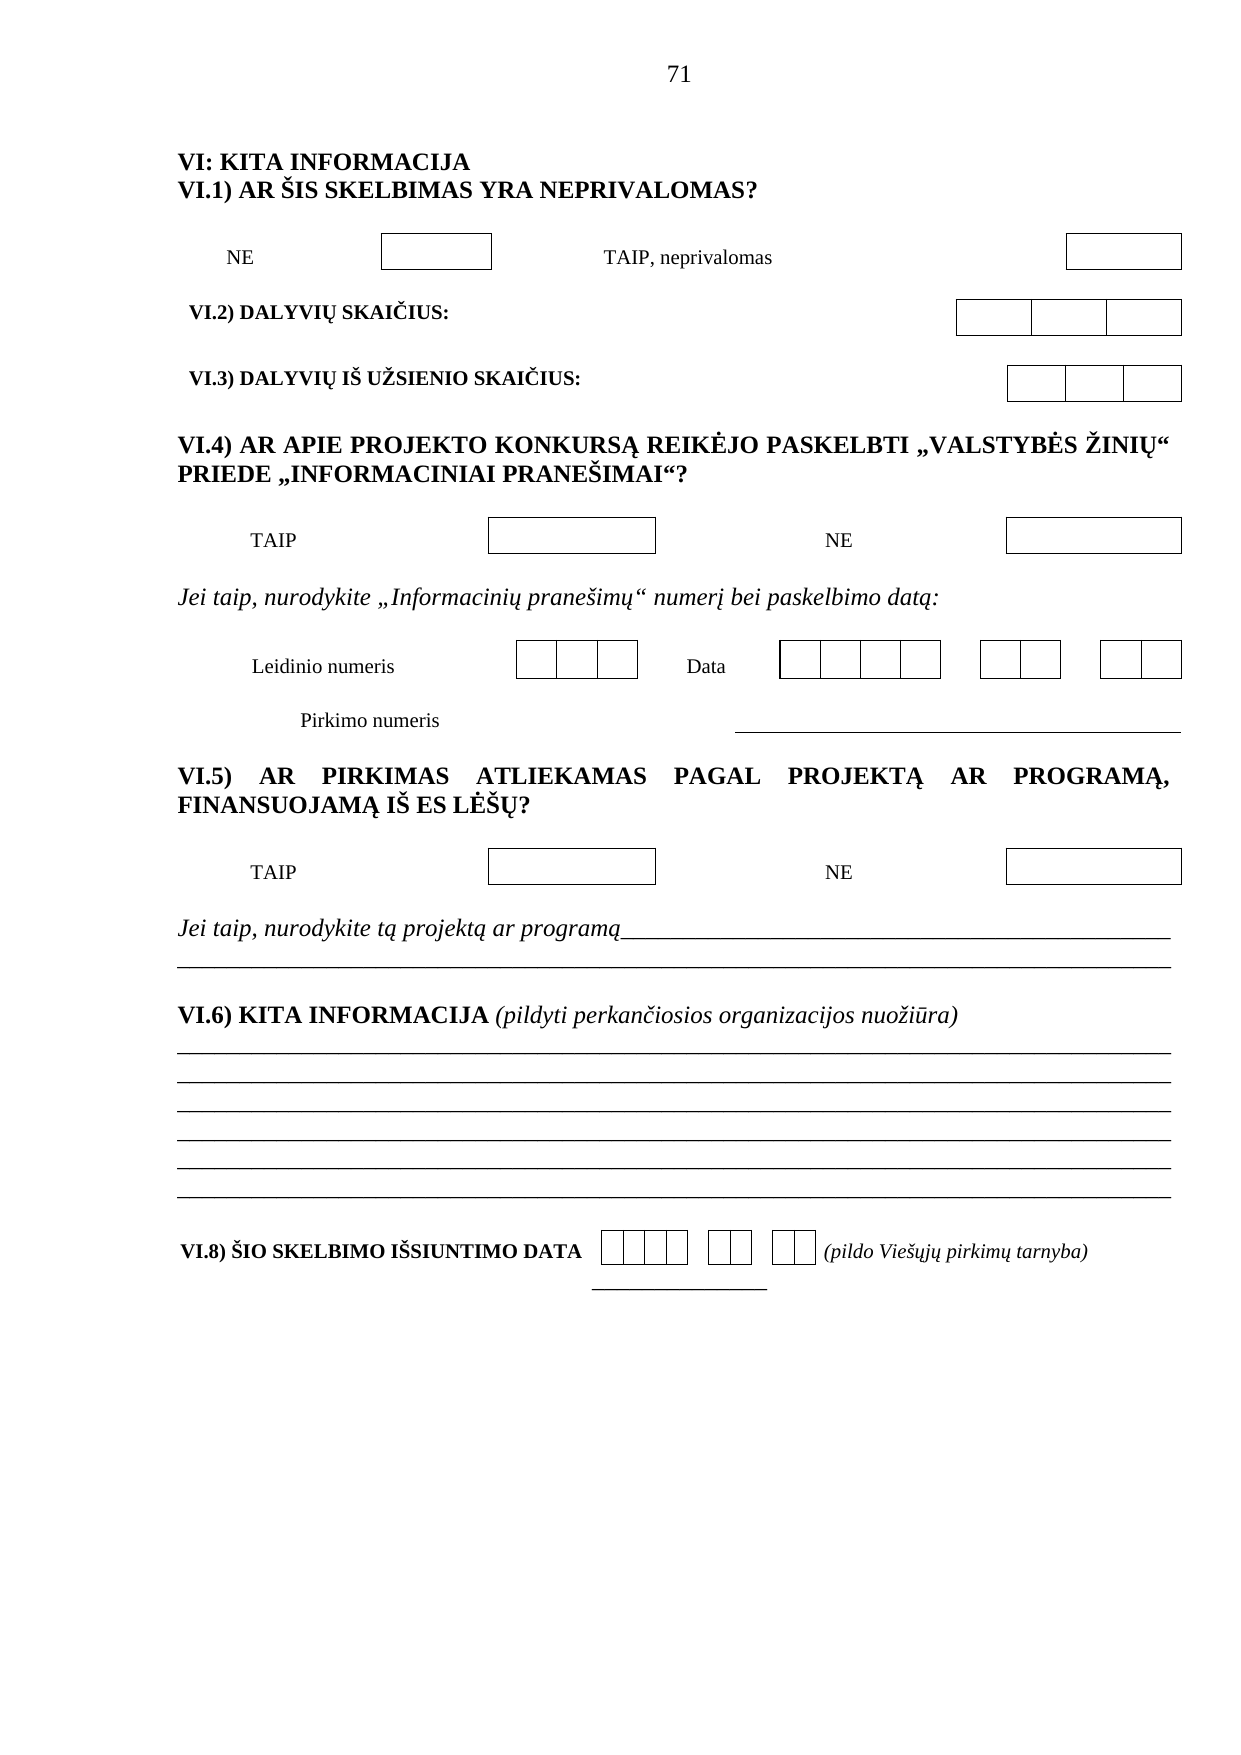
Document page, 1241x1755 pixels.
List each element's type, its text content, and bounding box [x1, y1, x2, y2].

table_header [861, 641, 900, 678]
table_header [1007, 518, 1181, 552]
table_header Leidinio numeris [249, 640, 516, 678]
table_header [557, 641, 597, 678]
text Jei taip, nurodykite „Informacinių pranešimų“ numerį bei paskelbimo datą: [177, 582, 1181, 611]
table_header [941, 640, 980, 678]
table_header [1061, 640, 1100, 678]
table_header NE [822, 517, 1006, 552]
table_header Pirkimo numeris [289, 708, 735, 732]
text VI.1) AR ŠIS SKELBIMAS YRA NEPRIVALOMAS? [177, 176, 1181, 204]
table_header [688, 1230, 708, 1263]
table_header NE [223, 233, 381, 269]
table_header [1067, 234, 1181, 269]
table_header [492, 233, 600, 269]
table_header [795, 1231, 815, 1263]
table_header VI.2) DALYVIŲ SKAIČIUS: [177, 299, 956, 335]
table_header [1032, 300, 1106, 335]
table_header [177, 517, 247, 552]
table_header TAIP [247, 848, 488, 884]
table_header NE [822, 848, 1006, 884]
table_header [645, 1231, 666, 1263]
table_header [1066, 366, 1123, 401]
text VI.4) AR APIE PROJEKTO KONKURSĄ REIKĖJO PASKELBTI „VALSTYBĖS ŽINIŲ“ PRIEDE „INFORMACINIAI PRANEŠIMAI“? [177, 430, 1171, 488]
table_header [781, 641, 820, 678]
table_header [981, 641, 1020, 678]
table_header VI.8) ŠIO SKELBIMO IŠSIUNTIMO DATA [177, 1230, 601, 1263]
table_header [656, 517, 822, 552]
text Jei taip, nurodykite tą projektą ar programą [177, 913, 1181, 942]
table_header [1008, 366, 1065, 401]
table_header [1021, 641, 1060, 678]
table_header [735, 708, 1181, 732]
table_header [1101, 641, 1141, 678]
table_header [598, 641, 637, 678]
table_header [667, 1231, 687, 1263]
table_header [1142, 641, 1181, 678]
text VI: KITA INFORMACIJA [177, 147, 1181, 176]
table_header [773, 1231, 794, 1263]
table_header [489, 518, 655, 552]
table_header [177, 848, 247, 884]
table_header [752, 1230, 772, 1263]
table_header [177, 708, 289, 732]
table_header [489, 849, 655, 884]
table_header [1107, 300, 1181, 335]
text VI.5) AR PIRKIMAS ATLIEKAMAS PAGAL PROJEKTĄ AR PROGRAMĄ, FINANSUOJAMĄ IŠ ES LĖŠŲ? [177, 761, 1171, 819]
table_header [901, 641, 940, 678]
table_header TAIP [247, 517, 488, 552]
table_header [177, 233, 223, 269]
table_header [1124, 366, 1181, 401]
table_header VI.3) DALYVIŲ IŠ UŽSIENIO SKAIČIUS: [177, 365, 1007, 401]
table_header [517, 641, 556, 678]
table_header [731, 1231, 751, 1263]
table_header [957, 300, 1031, 335]
table_header [382, 234, 491, 269]
table_header [821, 641, 860, 678]
text ______________ [177, 1264, 1181, 1293]
table_header [177, 640, 249, 678]
table_header (pildo Viešųjų pirkimų tarnyba) [816, 1230, 1181, 1263]
table_header [656, 848, 822, 884]
table_header Data [638, 640, 779, 678]
table_header TAIP, neprivalomas [600, 233, 1066, 269]
table_header [602, 1231, 623, 1263]
text VI.6) KITA INFORMACIJA (pildyti perkančiosios organizacijos nuožiūra) [177, 1000, 1181, 1028]
table_header [709, 1231, 730, 1263]
table_header [624, 1231, 644, 1263]
table_header [1007, 849, 1181, 884]
